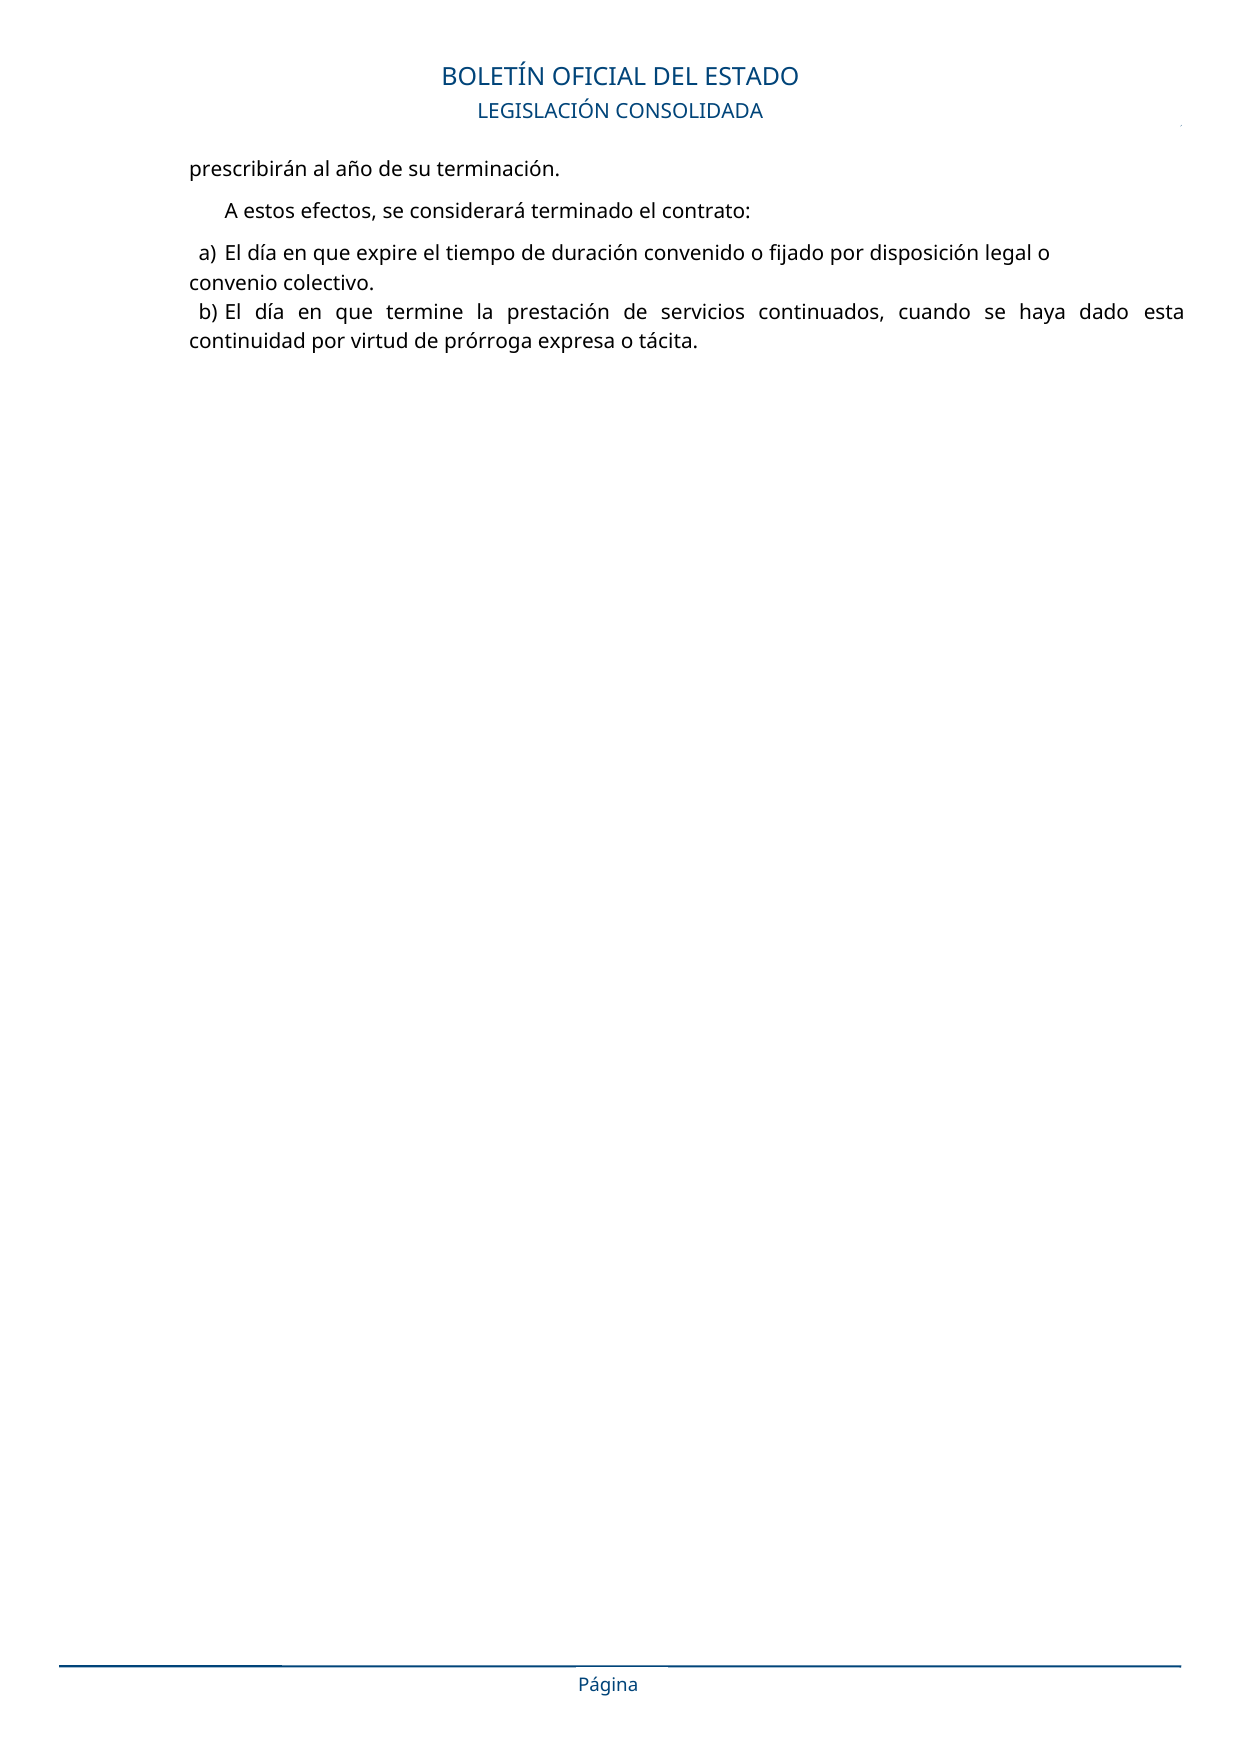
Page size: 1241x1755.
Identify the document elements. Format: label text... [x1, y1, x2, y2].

list prescribirán al año de su terminación. [165, 154, 1184, 183]
text A estos efectos, se considerará terminado el contrato: [224, 196, 1184, 225]
list El día en que termine la prestación de servicios continuados, cuando se haya dado esta continuidad por virtud de prórroga expresa o tácita. [163, 297, 1184, 355]
list El día en que expire el tiempo de duración convenido o fijado por disposición legal o convenio colectivo. [163, 238, 1052, 296]
